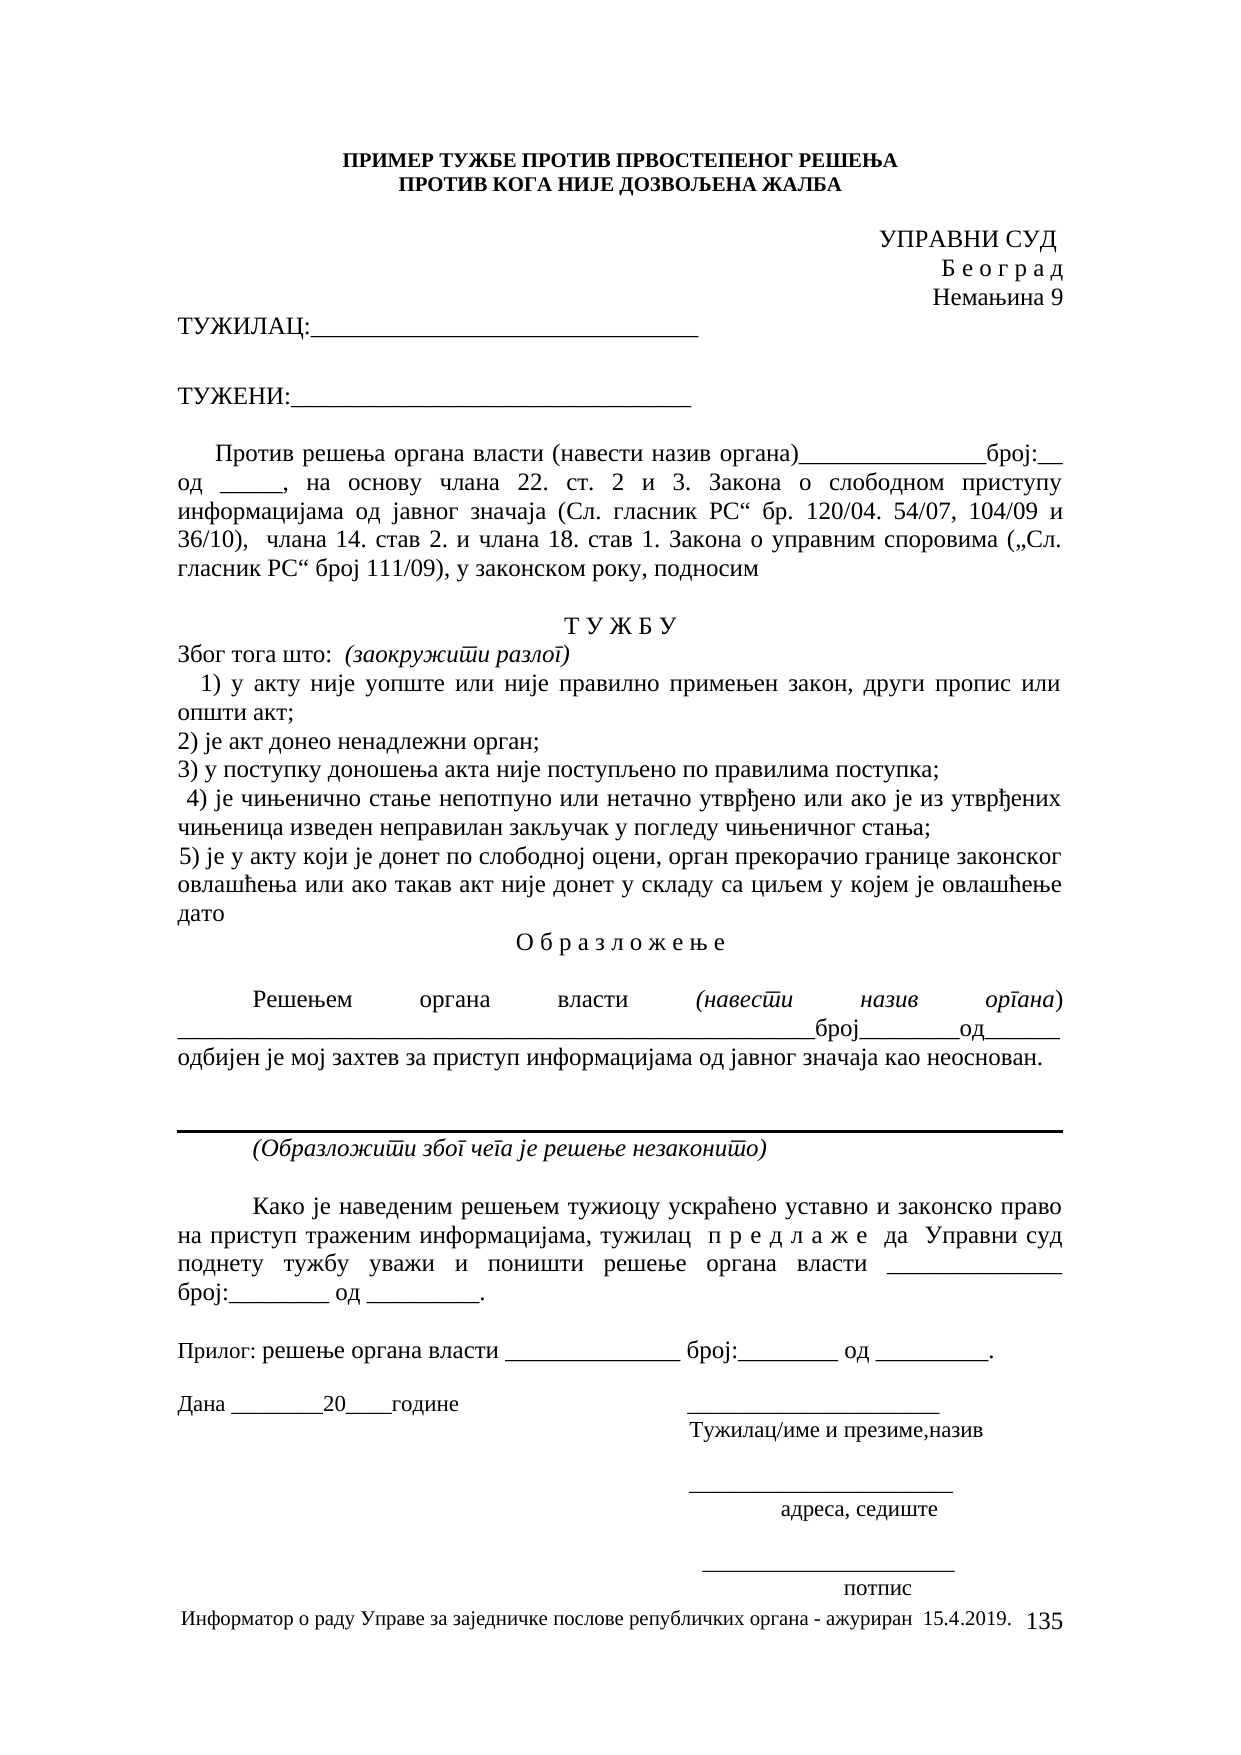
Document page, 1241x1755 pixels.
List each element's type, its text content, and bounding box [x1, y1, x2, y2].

text 1) у акту није уопште или није правилно примењен закон, други пропис или општи акт; [140, 668, 1063, 726]
text 2) је акт донео ненадлежни орган; [140, 726, 1063, 754]
text Како је наведеним решењем тужиоцу ускраћено уставно и законско право на приступ траженим информацијама, тужилац п р е д л а ж е да Управни суд поднету тужбу уважи и поништи решење органа власти ______________ број:________ од _________. [177, 1191, 1063, 1306]
text Решењем органа власти (навести назив органа) ___________________________________________________број________од______ одбијен је мој захтев за приступ информацијама од јавног значаја као неоснован. [177, 984, 1063, 1071]
text О б р а з л о ж е њ е [177, 927, 1063, 956]
text ТУЖИЛАЦ:_______________________________ [177, 311, 1063, 339]
text Дана ________20____године ______________________ [177, 1390, 1063, 1416]
text Немањина 9 [215, 282, 1063, 311]
text потпис [215, 1574, 1063, 1601]
text Против решења органа власти (навести назив органа)_______________број:__ од _____, на основу члана 22. ст. 2 и 3. Закона о слободном приступу информацијама од јавног значаја (Сл. гласник РС“ бр. 120/04. 54/07, 104/09 и 36/10), члана 14. став 2. и члана 18. став 1. Закона о управним споровима („Сл. гласник РС“ број 111/09), у законском року, подносим [177, 438, 1063, 582]
text ______________________ [702, 1522, 1063, 1574]
text _______________________ [215, 1469, 1063, 1495]
text Тужилац/име и презиме,назив [215, 1416, 1063, 1443]
text Т У Ж Б У [177, 611, 1063, 639]
text (Образложити због чега је решење незаконито) [177, 1133, 1063, 1162]
text 3) у поступку доношења акта није поступљено по правилима поступка; [140, 754, 1063, 783]
text УПРАВНИ СУД [177, 224, 1063, 253]
text ПРИМЕР ТУЖБЕ ПРОТИВ ПРВОСТЕПЕНОГ РЕШЕЊА [177, 148, 1063, 172]
text Прилог: решење органа власти ______________ број:________ од _________. [177, 1335, 1063, 1363]
text Б е о г р а д [177, 253, 1063, 282]
text ТУЖЕНИ:________________________________ [177, 381, 1063, 409]
text 5) је у акту који је донет по слободној оцени, орган прекорачио границе законског овлашћења или ако такав акт није донет у складу са циљем у којем је овлашћење дато [140, 841, 1063, 927]
text адреса, седиште [215, 1495, 1063, 1522]
text Због тога што: (заокружити разлог) [140, 639, 1063, 668]
text ПРОТИВ КОГА НИЈЕ ДОЗВОЉЕНА ЖАЛБА [177, 172, 1063, 196]
text 4) је чињенично стање непотпуно или нетачно утврђено или ако је из утврђених чињеница изведен неправилан закључак у погледу чињеничног стања; [140, 783, 1063, 841]
